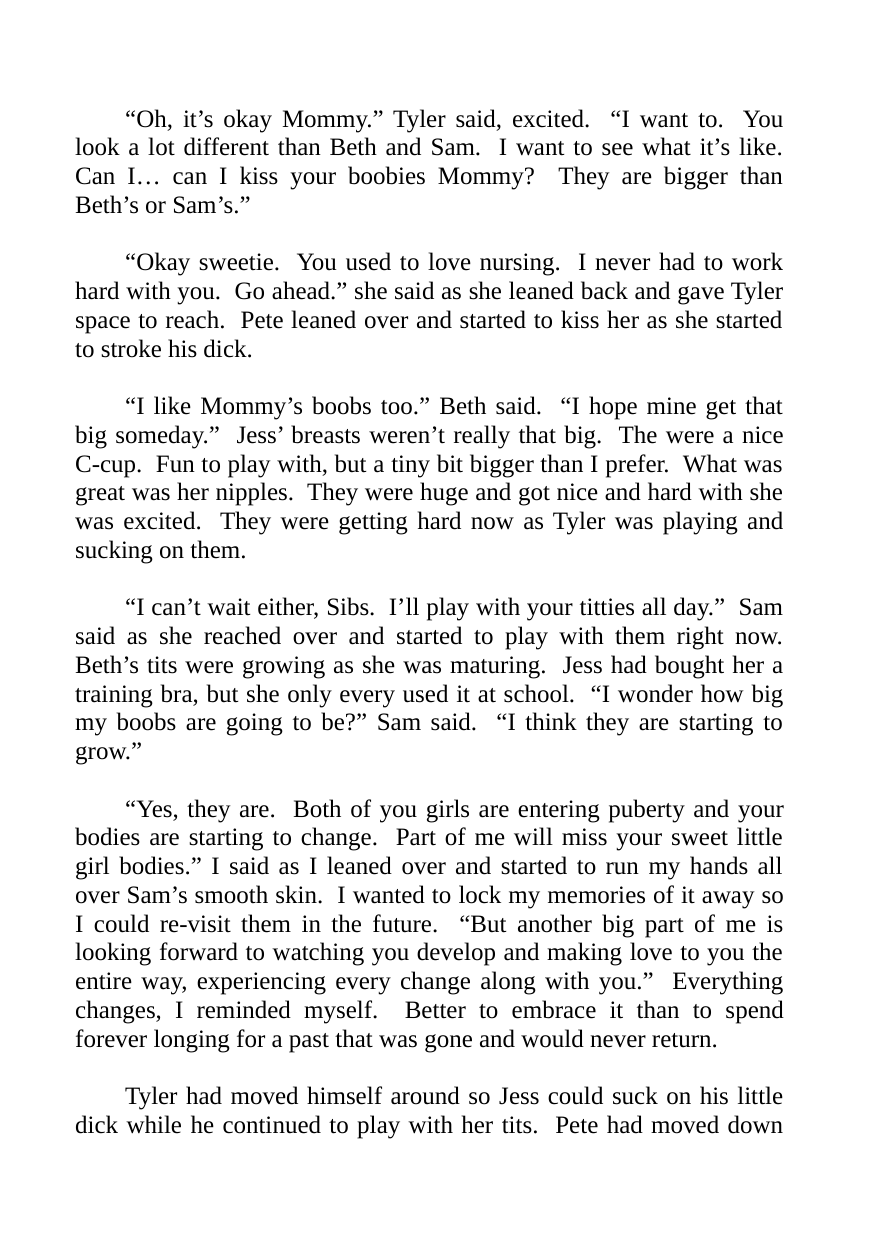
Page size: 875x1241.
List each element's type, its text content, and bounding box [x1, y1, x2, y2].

text “I can’t wait either, Sibs. I’ll play with your titties all day.” Sam said as she reached over and started to play with them right now. Beth’s tits were growing as she was maturing. Jess had bought her a training bra, but she only every used it at school. “I wonder how big my boobs are going to be?” Sam said. “I think they are starting to grow.” [75, 592, 784, 765]
text “Oh, it’s okay Mommy.” Tyler said, excited. “I want to. You look a lot different than Beth and Sam. I want to see what it’s like. Can I… can I kiss your boobies Mommy? They are bigger than Beth’s or Sam’s.” [75, 104, 784, 219]
text “I like Mommy’s boobs too.” Beth said. “I hope mine get that big someday.” Jess’ breasts weren’t really that big. The were a nice C-cup. Fun to play with, but a tiny bit bigger than I prefer. What was great was her nipples. They were huge and got nice and hard with she was excited. They were getting hard now as Tyler was playing and sucking on them. [75, 391, 784, 564]
text “Okay sweetie. You used to love nursing. I never had to work hard with you. Go ahead.” she said as she leaned back and gave Tyler space to reach. Pete leaned over and started to kiss her as she started to stroke his dick. [75, 247, 784, 362]
text “Yes, they are. Both of you girls are entering puberty and your bodies are starting to change. Part of me will miss your sweet little girl bodies.” I said as I leaned over and started to run my hands all over Sam’s smooth skin. I wanted to lock my memories of it away so I could re-visit them in the future. “But another big part of me is looking forward to watching you develop and making love to you the entire way, experiencing every change along with you.” Everything changes, I reminded myself. Better to embrace it than to spend forever longing for a past that was gone and would never return. [75, 794, 784, 1052]
text Tyler had moved himself around so Jess could suck on his little dick while he continued to play with her tits. Pete had moved down [75, 1081, 784, 1139]
